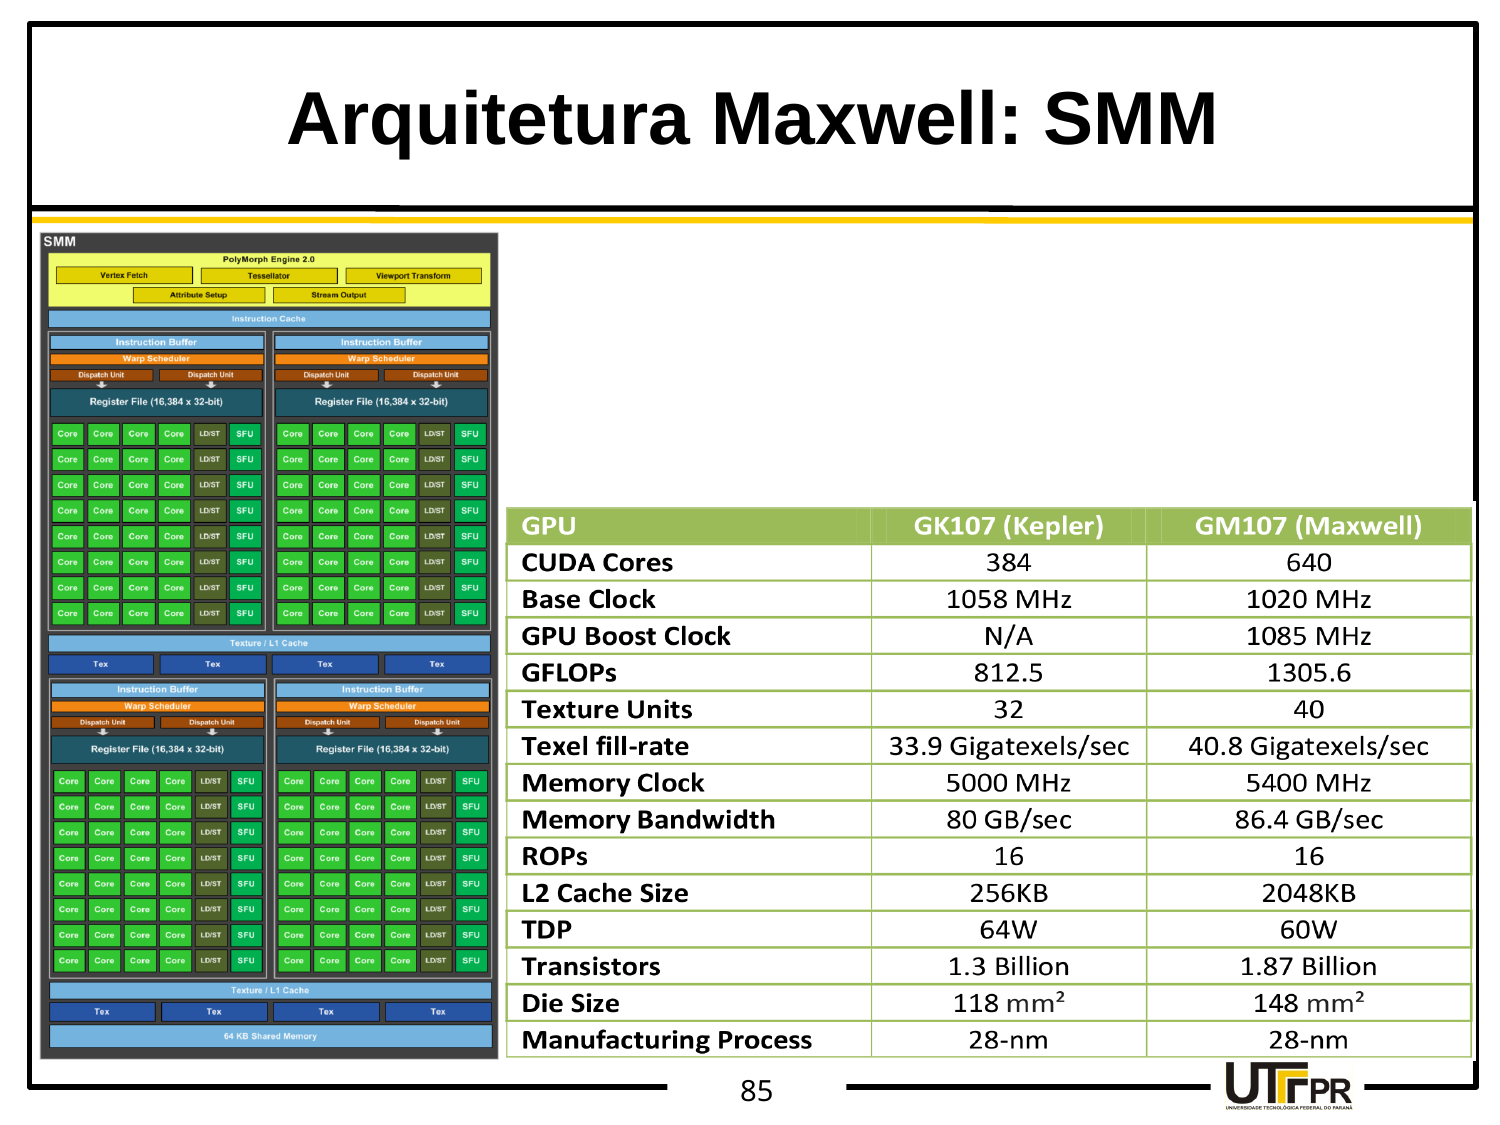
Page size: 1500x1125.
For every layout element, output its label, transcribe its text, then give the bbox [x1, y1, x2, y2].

picture [35, 227, 1476, 1063]
title Arquitetura Maxwell: SMM [29, 47, 1477, 195]
picture [1225, 1062, 1353, 1110]
